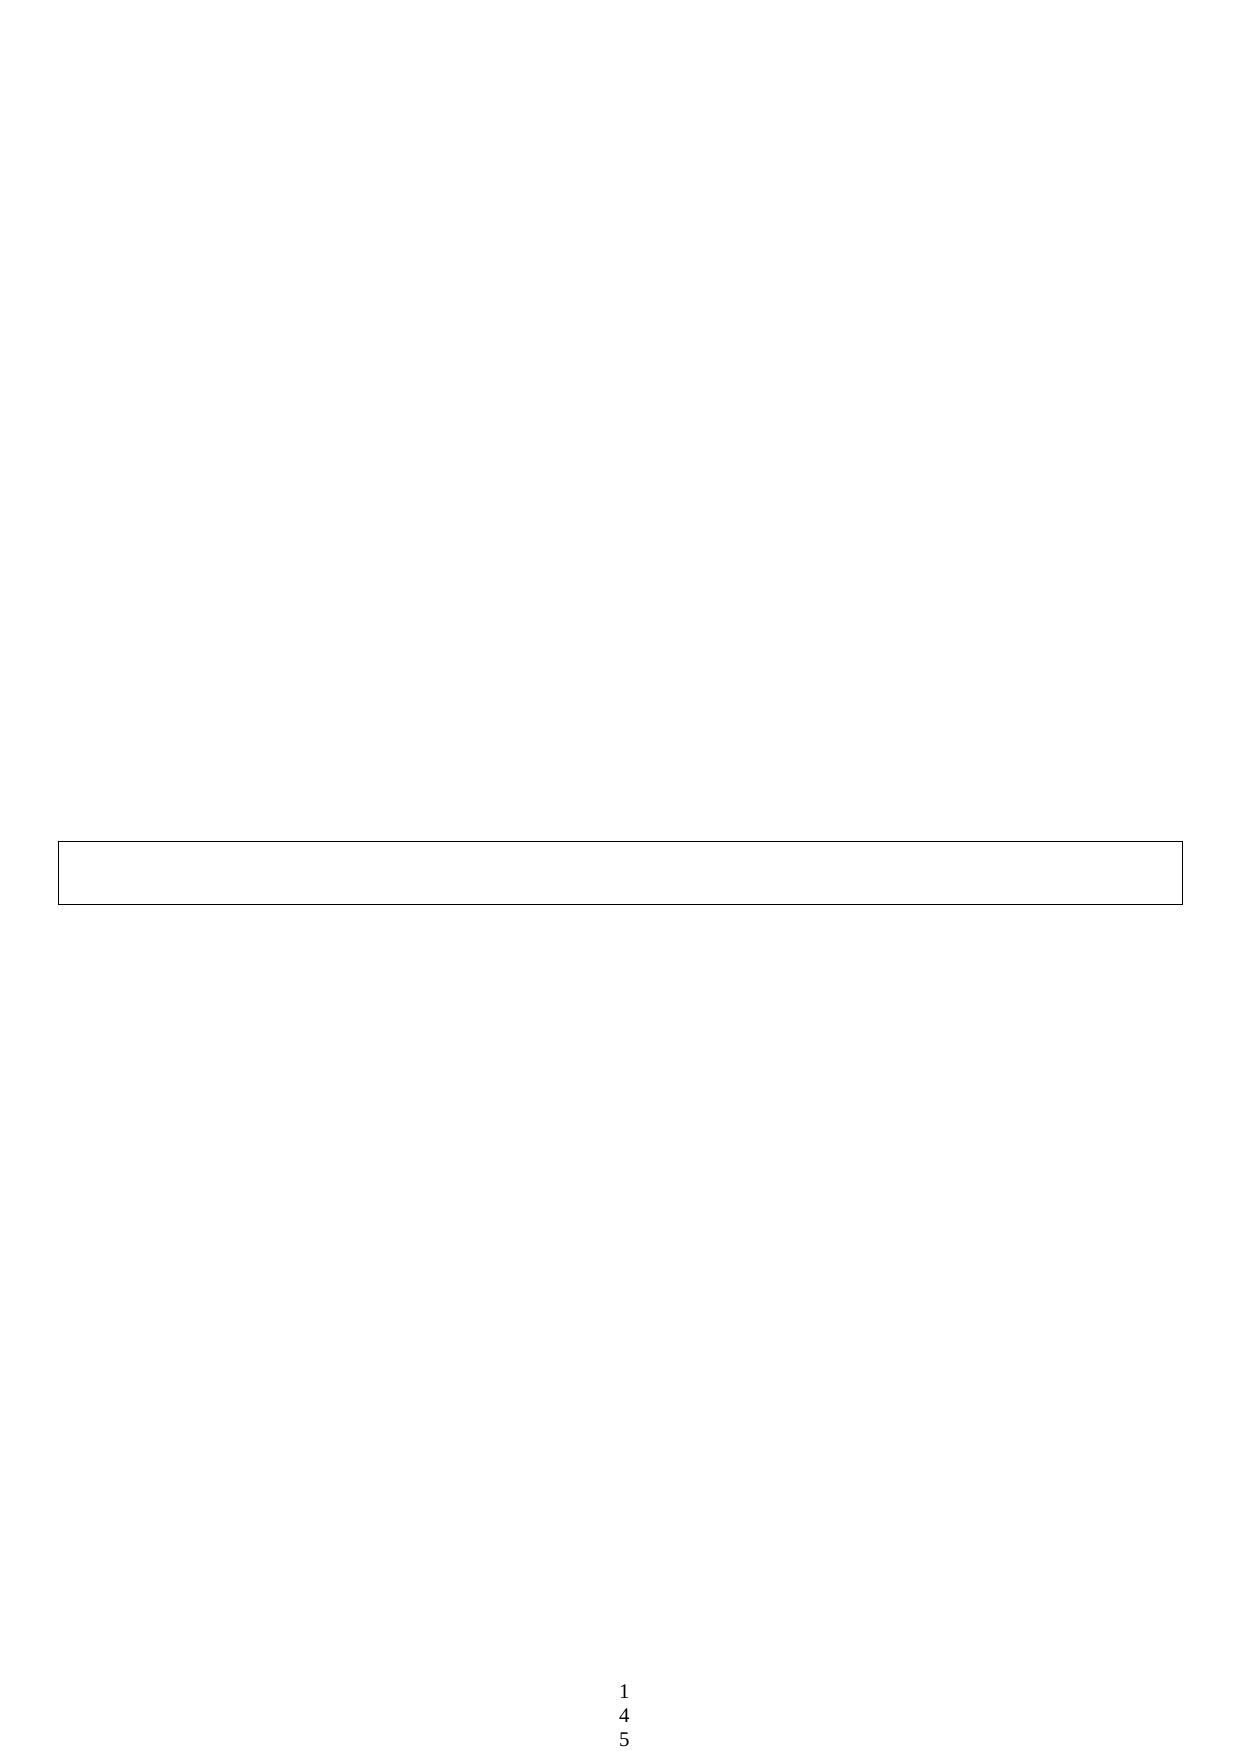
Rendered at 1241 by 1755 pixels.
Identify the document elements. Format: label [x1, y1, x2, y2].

table_cell [59, 842, 1182, 904]
